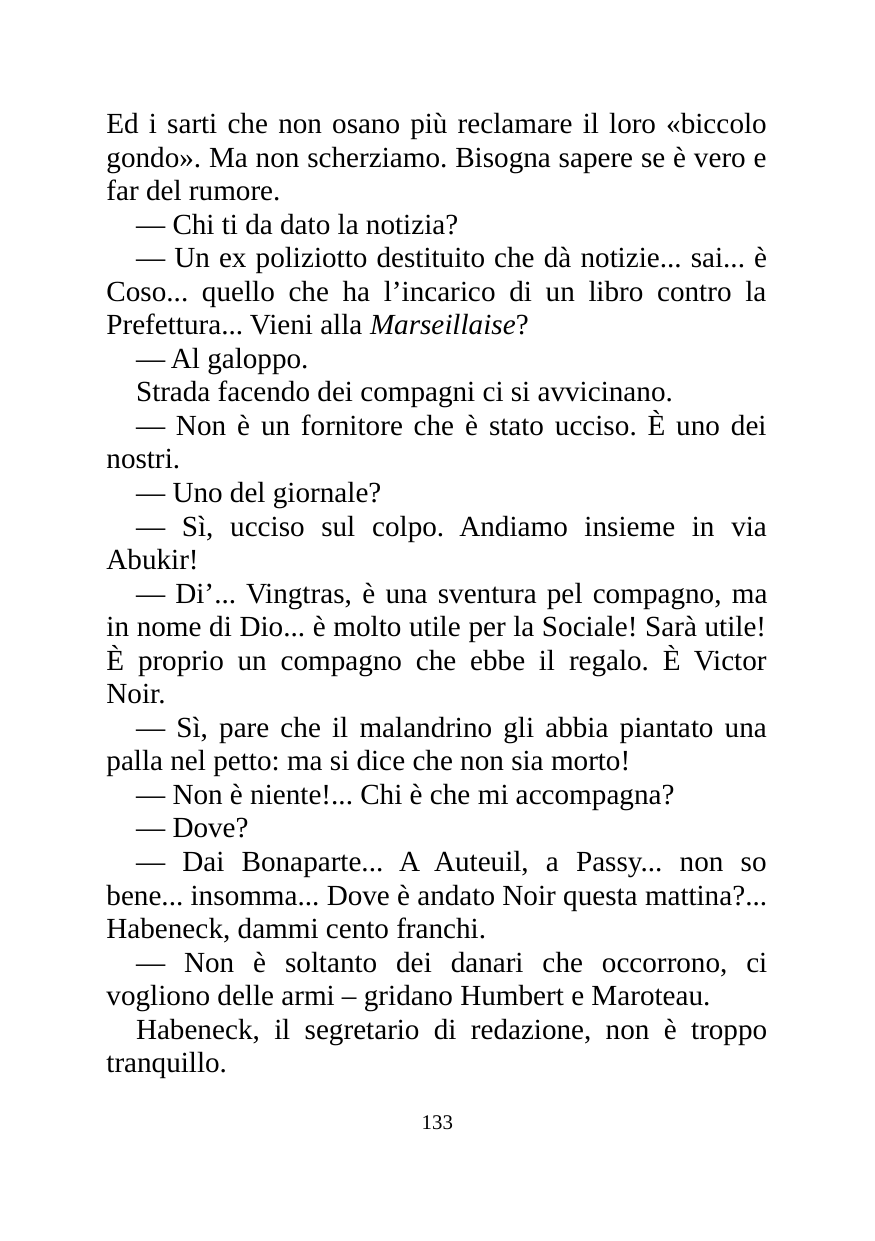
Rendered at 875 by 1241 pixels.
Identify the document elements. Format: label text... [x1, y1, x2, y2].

text — Dai Bonaparte... A Auteuil, a Passy... non so bene... insomma... Dove è andato Noir questa mattina?... Habeneck, dammi cento franchi. [106, 844, 768, 945]
text Strada facendo dei compagni ci si avvicinano. [106, 374, 768, 408]
text — Uno del giornale? [106, 475, 768, 509]
text — Un ex poliziotto destituito che dà notizie... sai... è Coso... quello che ha l’incarico di un libro contro la Prefettura... Vieni alla Marseillaise? [106, 240, 768, 341]
text — Al galoppo. [106, 341, 768, 374]
text — Non è niente!... Chi è che mi accompagna? [106, 777, 768, 811]
text — Chi ti da dato la notizia? [106, 207, 768, 240]
text — Di’... Vingtras, è una sventura pel compagno, ma in nome di Dio... è molto utile per la Sociale! Sarà utile! È proprio un compagno che ebbe il regalo. È Victor Noir. [106, 576, 768, 710]
text — Dove? [106, 811, 768, 844]
text — Non è soltanto dei danari che occorrono, ci vogliono delle armi – gridano Humbert e Maroteau. [106, 945, 768, 1012]
text — Sì, pare che il malandrino gli abbia piantato una palla nel petto: ma si dice che non sia morto! [106, 710, 768, 777]
text Ed i sarti che non osano più reclamare il loro «biccolo gondo». Ma non scherziamo. Bisogna sapere se è vero e far del rumore. [106, 106, 768, 207]
text — Sì, ucciso sul colpo. Andiamo insieme in via Abukir! [106, 509, 768, 576]
text — Non è un fornitore che è stato ucciso. È uno dei nostri. [106, 408, 768, 475]
text Habeneck, il segretario di redazione, non è troppo tranquillo. [106, 1012, 768, 1079]
